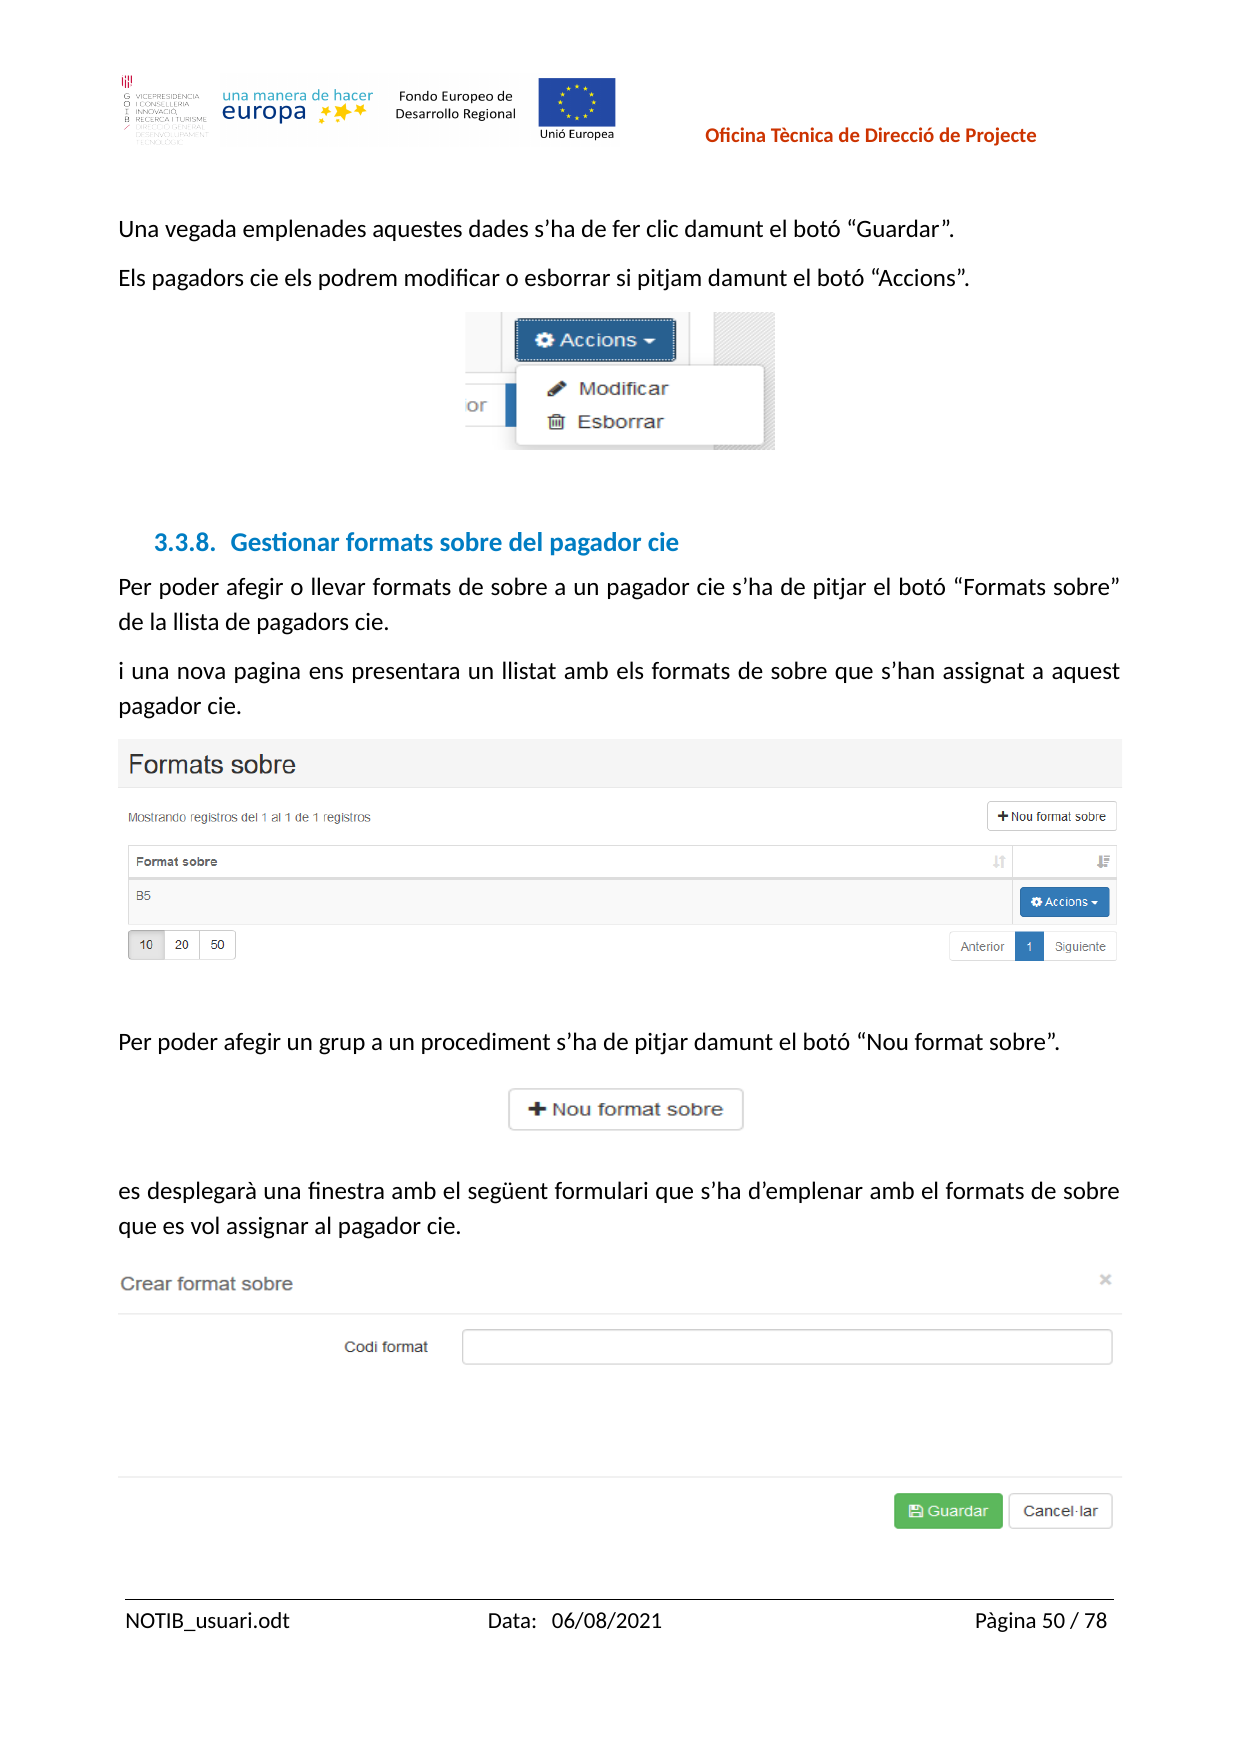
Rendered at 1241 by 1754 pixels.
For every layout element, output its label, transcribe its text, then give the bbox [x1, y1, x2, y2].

picture [485, 1076, 755, 1138]
subtitle Gestionar formats sobre del pagador cie [153, 525, 1122, 558]
text Per poder afegir un grup a un procediment s’ha de pitjar damunt el botó “Nou format sobre”. [118, 1027, 1122, 1057]
text Per poder afegir o llevar formats de sobre a un pagador cie s’ha de pitjar el botó “Formats sobre” de la llista de pagadors cie. [118, 571, 1122, 636]
text Una vegada emplenades aquestes dades s’ha de fer clic damunt el botó “Guardar”. [118, 213, 1122, 243]
picture [118, 73, 213, 147]
picture [118, 739, 1123, 973]
text es desplegarà una finestra amb el següent formulari que s’ha d’emplenar amb el formats de sobre que es vol assignar al pagador cie. [118, 1175, 1122, 1241]
picture [118, 1260, 1123, 1534]
picture [219, 73, 621, 147]
text i una nova pagina ens presentara un llistat amb els formats de sobre que s’han assignat a aquest pagador cie. [118, 655, 1122, 721]
picture [465, 312, 775, 450]
text Els pagadors cie els podrem modificar o esborrar si pitjam damunt el botó “Accions”. [118, 263, 1122, 293]
